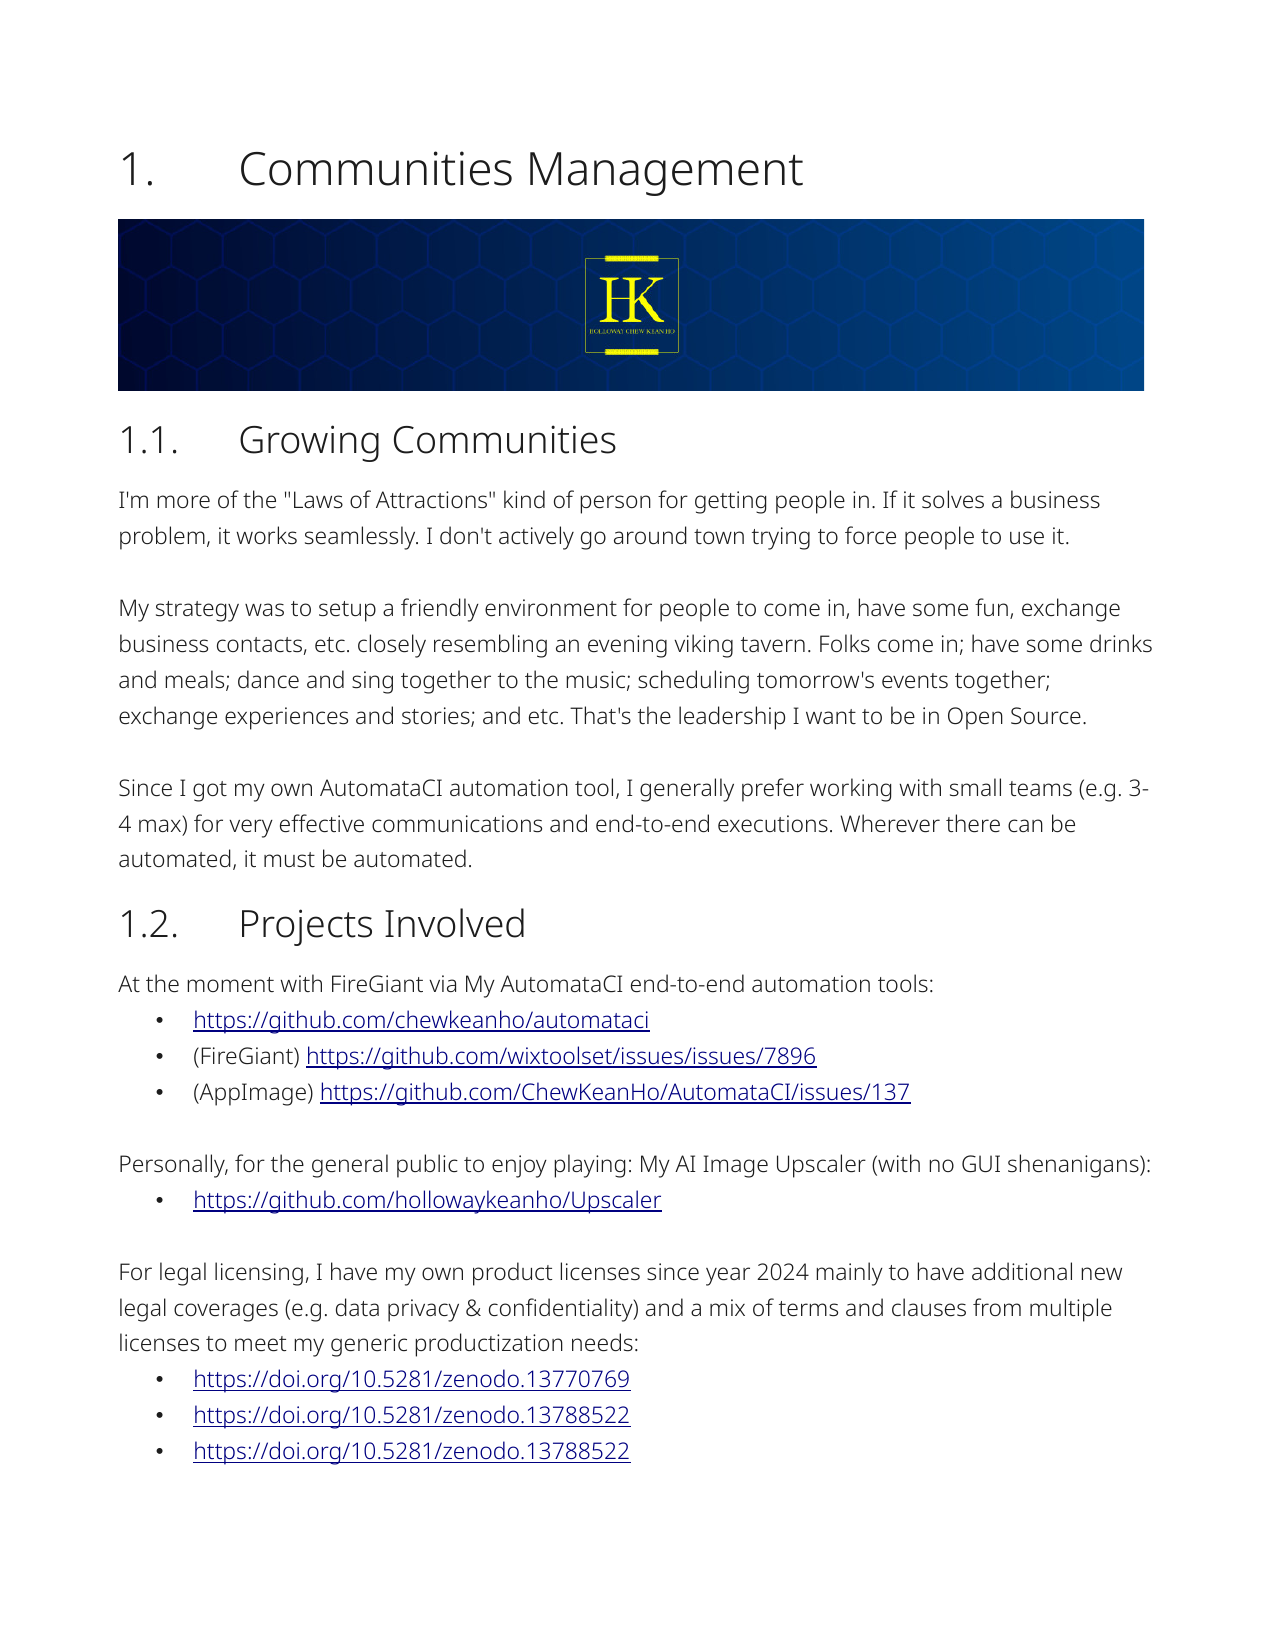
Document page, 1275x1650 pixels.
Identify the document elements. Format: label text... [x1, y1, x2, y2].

text At the moment with FireGiant via My AutomataCI end-to-end automation tools: [118, 968, 1157, 999]
text Since I got my own AutomataCI automation tool, I generally prefer working with small teams (e.g. 3-4 max) for very effective communications and end-to-end executions. Wherever there can be automated, it must be automated. [118, 772, 1157, 875]
list (AppImage) https://github.com/ChewKeanHo/AutomataCI/issues/137 [156, 1076, 1157, 1107]
subtitle Communities Management [118, 136, 1157, 198]
list https://doi.org/10.5281/zenodo.13788522 [156, 1435, 1157, 1466]
picture [118, 219, 1145, 391]
subtitle Growing Communities [118, 413, 1157, 464]
text Personally, for the general public to enjoy playing: My AI Image Upscaler (with no GUI shenanigans): [118, 1148, 1157, 1179]
list https://github.com/hollowaykeanho/Upscaler [156, 1184, 1157, 1215]
text For legal licensing, I have my own product licenses since year 2024 mainly to have additional new legal coverages (e.g. data privacy & confidentiality) and a mix of terms and clauses from multiple licenses to meet my generic productization needs: [118, 1256, 1157, 1359]
text I'm more of the "Laws of Attractions" kind of person for getting people in. If it solves a business problem, it works seamlessly. I don't actively go around town trying to force people to use it. [118, 484, 1157, 551]
list (FireGiant) https://github.com/wixtoolset/issues/issues/7896 [156, 1040, 1157, 1071]
list https://doi.org/10.5281/zenodo.13770769 [156, 1363, 1157, 1394]
text My strategy was to setup a friendly environment for people to come in, have some fun, exchange business contacts, etc. closely resembling an evening viking tavern. Folks come in; have some drinks and meals; dance and sing together to the music; scheduling tomorrow's events together; exchange experiences and stories; and etc. That's the leadership I want to be in Open Source. [118, 592, 1157, 731]
list https://doi.org/10.5281/zenodo.13788522 [156, 1399, 1157, 1431]
list https://github.com/chewkeanho/automataci [156, 1004, 1157, 1035]
subtitle Projects Involved [118, 897, 1157, 948]
